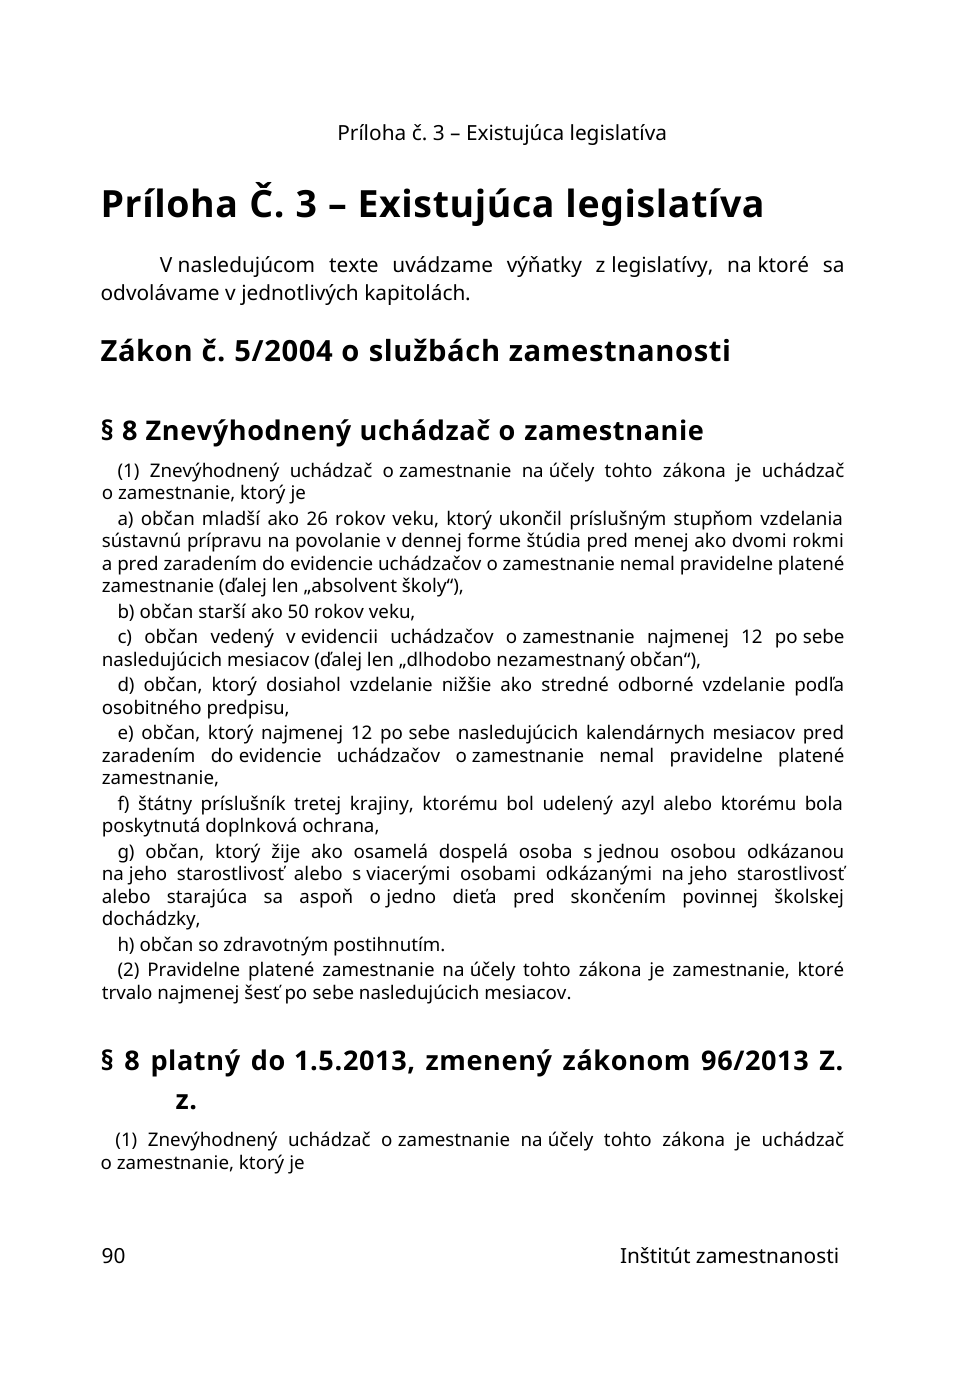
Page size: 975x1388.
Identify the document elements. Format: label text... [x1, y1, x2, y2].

list h) občan so zdravotným postihnutím. [102, 931, 844, 957]
list (2) Pravidelne platené zamestnanie na účely tohto zákona je zamestnanie, ktoré trvalo najmenej šesť po sebe nasledujúcich mesiacov. [102, 957, 844, 1005]
list (1) Znevýhodnený uchádzač o zamestnanie na účely tohto zákona je uchádzač o zamestnanie, ktorý je [102, 457, 844, 505]
subtitle Zákon č. 5/2004 o službách zamestnanosti [100, 330, 844, 370]
subtitle Príloha č. 3 – Existujúca legislatíva [100, 177, 844, 228]
list c) občan vedený v evidencii uchádzačov o zamestnanie najmenej 12 po sebe nasledujúcich mesiacov (ďalej len „dlhodobo nezamestnaný občan“), [102, 624, 844, 672]
list e) občan, ktorý najmenej 12 po sebe nasledujúcich kalendárnych mesiacov pred zaradením do evidencie uchádzačov o zamestnanie nemal pravidelne platené zamestnanie, [102, 720, 844, 790]
list g) občan, ktorý žije ako osamelá dospelá osoba s jednou osobou odkázanou na jeho starostlivosť alebo s viacerými osobami odkázanými na jeho starostlivosť alebo starajúca sa aspoň o jedno dieťa pred skončením povinnej školskej dochádzky, [102, 838, 844, 931]
list f) štátny príslušník tretej krajiny, ktorému bol udelený azyl alebo ktorému bola poskytnutá doplnková ochrana, [102, 790, 844, 838]
text V nasledujúcom texte uvádzame výňatky z legislatívy, na ktoré sa odvolávame v jednotlivých kapitolách. [100, 251, 844, 306]
subtitle § 8 platný do 1.5.2013, zmenený zákonom 96/2013 Z. z. [100, 1041, 844, 1117]
list b) občan starší ako 50 rokov veku, [102, 598, 844, 624]
text (1) Znevýhodnený uchádzač o zamestnanie na účely tohto zákona je uchádzač o zamestnanie, ktorý je [100, 1127, 844, 1175]
subtitle § 8 Znevýhodnený uchádzač o zamestnanie [100, 411, 844, 448]
list a) občan mladší ako 26 rokov veku, ktorý ukončil príslušným stupňom vzdelania sústavnú prípravu na povolanie v dennej forme štúdia pred menej ako dvomi rokmi a pred zaradením do evidencie uchádzačov o zamestnanie nemal pravidelne platené zamestnanie (ďalej len „absolvent školy“), [102, 505, 844, 598]
list d) občan, ktorý dosiahol vzdelanie nižšie ako stredné odborné vzdelanie podľa osobitného predpisu, [102, 672, 844, 720]
